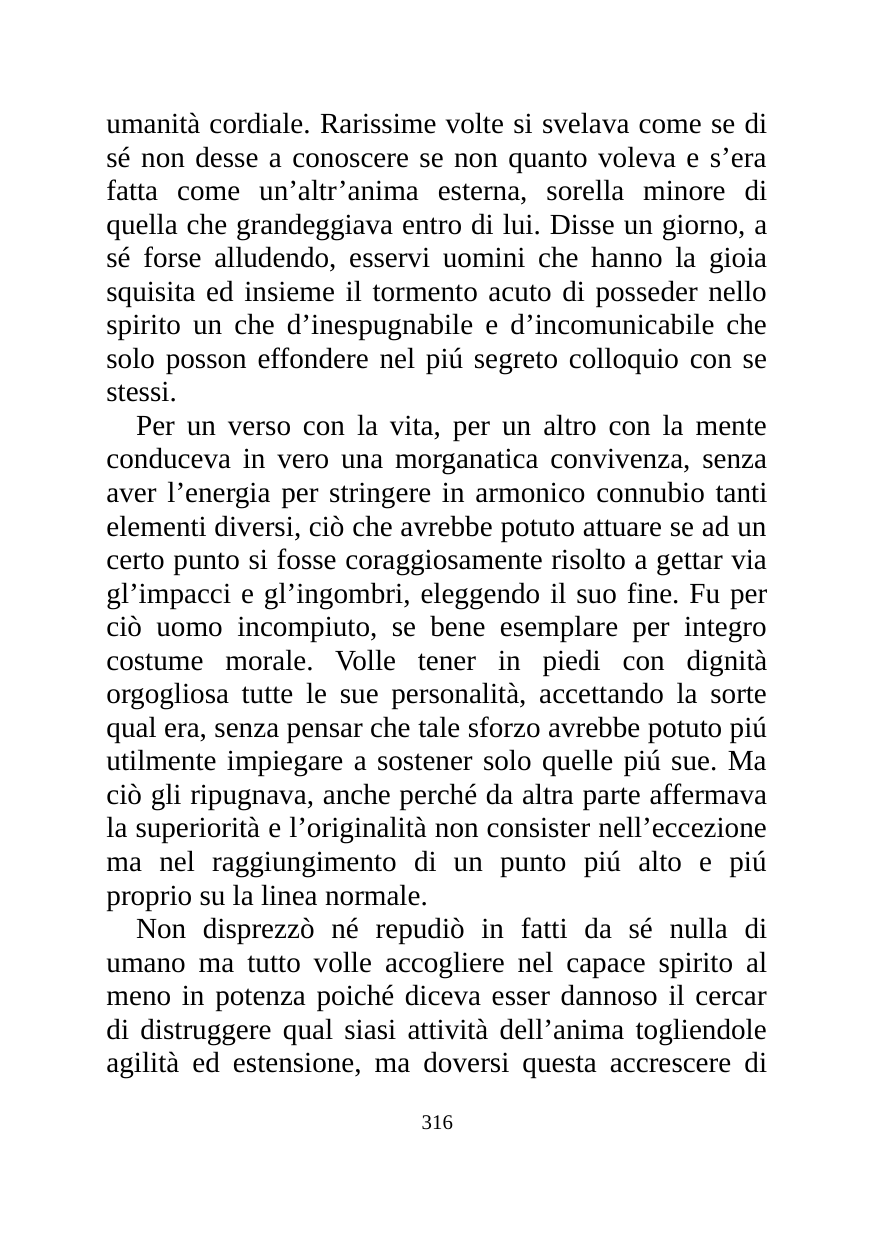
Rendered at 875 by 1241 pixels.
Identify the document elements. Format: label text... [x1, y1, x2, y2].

text Non disprezzò né repudiò in fatti da sé nulla di umano ma tutto volle accogliere nel capace spirito al meno in potenza poiché diceva esser dannoso il cercar di distruggere qual siasi attività dell’anima togliendole agilità ed estensione, ma doversi questa accrescere di [106, 911, 768, 1079]
text Per un verso con la vita, per un altro con la mente conduceva in vero una morganatica convivenza, senza aver l’energia per stringere in armonico connubio tanti elementi diversi, ciò che avrebbe potuto attuare se ad un certo punto si fosse coraggiosamente risolto a gettar via gl’impacci e gl’ingombri, eleggendo il suo fine. Fu per ciò uomo incompiuto, se bene esemplare per integro costume morale. Volle tener in piedi con dignità orgogliosa tutte le sue personalità, accettando la sorte qual era, senza pensar che tale sforzo avrebbe potuto piú utilmente impiegare a sostener solo quelle piú sue. Ma ciò gli ripugnava, anche perché da altra parte affermava la superiorità e l’originalità non consister nell’eccezione ma nel raggiungimento di un punto piú alto e piú proprio su la linea normale. [106, 408, 768, 911]
text umanità cordiale. Rarissime volte si svelava come se di sé non desse a conoscere se non quanto voleva e s’era fatta come un’altr’anima esterna, sorella minore di quella che grandeggiava entro di lui. Disse un giorno, a sé forse alludendo, esservi uomini che hanno la gioia squisita ed insieme il tormento acuto di posseder nello spirito un che d’inespugnabile e d’incomunicabile che solo posson effondere nel piú segreto colloquio con se stessi. [106, 106, 768, 408]
